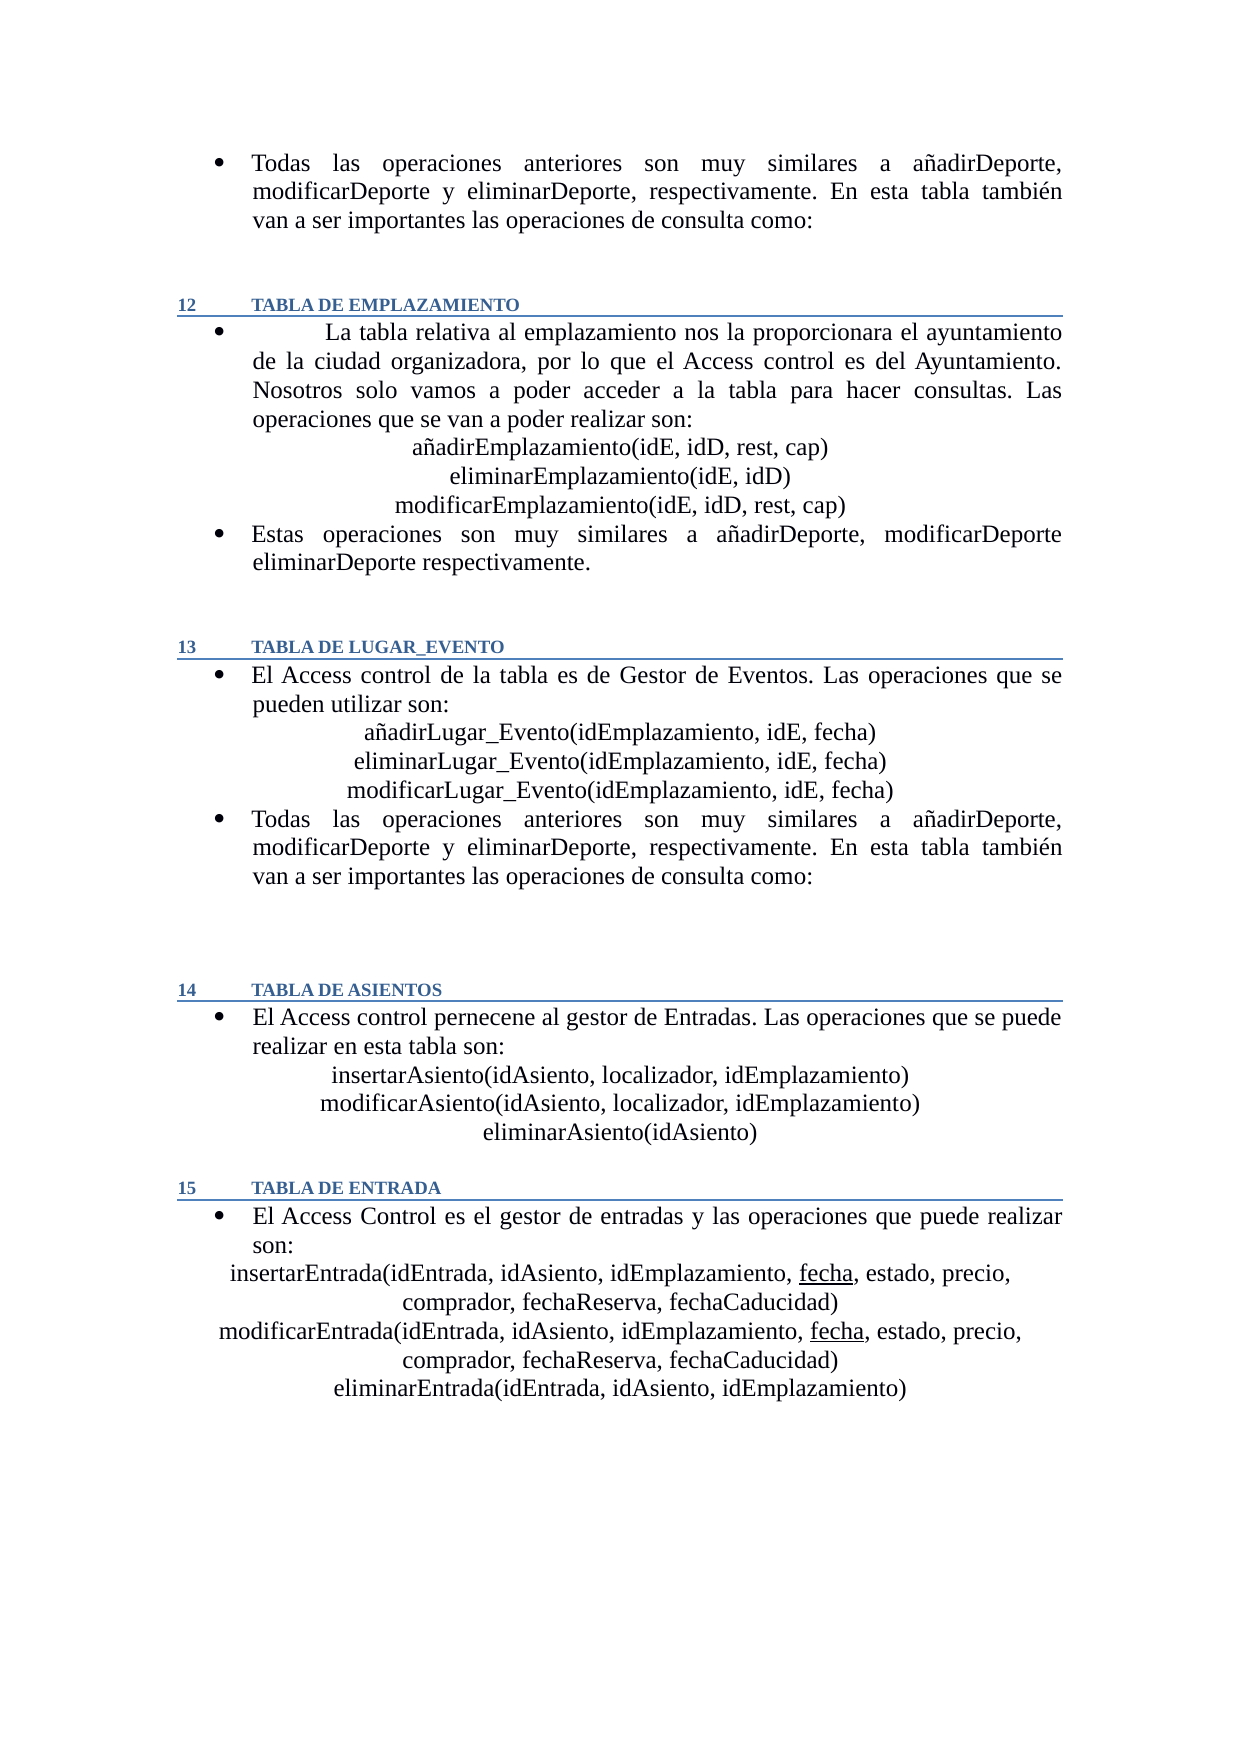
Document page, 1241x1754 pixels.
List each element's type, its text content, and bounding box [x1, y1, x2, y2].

subtitle TABLA DE ASIENTOS [177, 979, 1063, 1000]
list Todas las operaciones anteriores son muy similares a añadirDeporte, modificarDeporte y eliminarDeporte, respectivamente. En esta tabla también van a ser importantes las operaciones de consulta como: [215, 148, 1063, 234]
text modificarEmplazamiento(idE, idD, rest, cap) [177, 490, 1063, 519]
list Todas las operaciones anteriores son muy similares a añadirDeporte, modificarDeporte y eliminarDeporte, respectivamente. En esta tabla también van a ser importantes las operaciones de consulta como: [215, 804, 1063, 890]
text modificarEntrada(idEntrada, idAsiento, idEmplazamiento, fecha, estado, precio, comprador, fechaReserva, fechaCaducidad) [177, 1316, 1063, 1373]
text eliminarAsiento(idAsiento) [177, 1117, 1063, 1146]
text añadirLugar_Evento(idEmplazamiento, idE, fecha) [177, 717, 1063, 746]
text añadirEmplazamiento(idE, idD, rest, cap) [177, 432, 1063, 461]
text insertarAsiento(idAsiento, localizador, idEmplazamiento) [177, 1060, 1063, 1088]
text eliminarEntrada(idEntrada, idAsiento, idEmplazamiento) [177, 1373, 1063, 1402]
list La tabla relativa al emplazamiento nos la proporcionara el ayuntamiento de la ciudad organizadora, por lo que el Access control es del Ayuntamiento. Nosotros solo vamos a poder acceder a la tabla para hacer consultas. Las operaciones que se van a poder realizar son: [215, 317, 1063, 432]
text modificarAsiento(idAsiento, localizador, idEmplazamiento) [177, 1088, 1063, 1117]
list Estas operaciones son muy similares a añadirDeporte, modificarDeporte eliminarDeporte respectivamente. [215, 519, 1063, 576]
text insertarEntrada(idEntrada, idAsiento, idEmplazamiento, fecha, estado, precio, comprador, fechaReserva, fechaCaducidad) [177, 1258, 1063, 1316]
text eliminarLugar_Evento(idEmplazamiento, idE, fecha) [177, 746, 1063, 775]
text eliminarEmplazamiento(idE, idD) [177, 461, 1063, 490]
text modificarLugar_Evento(idEmplazamiento, idE, fecha) [177, 775, 1063, 804]
subtitle TABLA DE EMPLAZAMIENTO [177, 294, 1063, 315]
list El Access control pernecene al gestor de Entradas. Las operaciones que se puede realizar en esta tabla son: [215, 1002, 1063, 1060]
subtitle TABLA DE LUGAR_EVENTO [177, 636, 1063, 658]
list El Access Control es el gestor de entradas y las operaciones que puede realizar son: [215, 1201, 1063, 1258]
list El Access control de la tabla es de Gestor de Eventos. Las operaciones que se pueden utilizar son: [215, 660, 1063, 717]
subtitle TABLA DE ENTRADA [177, 1177, 1063, 1199]
